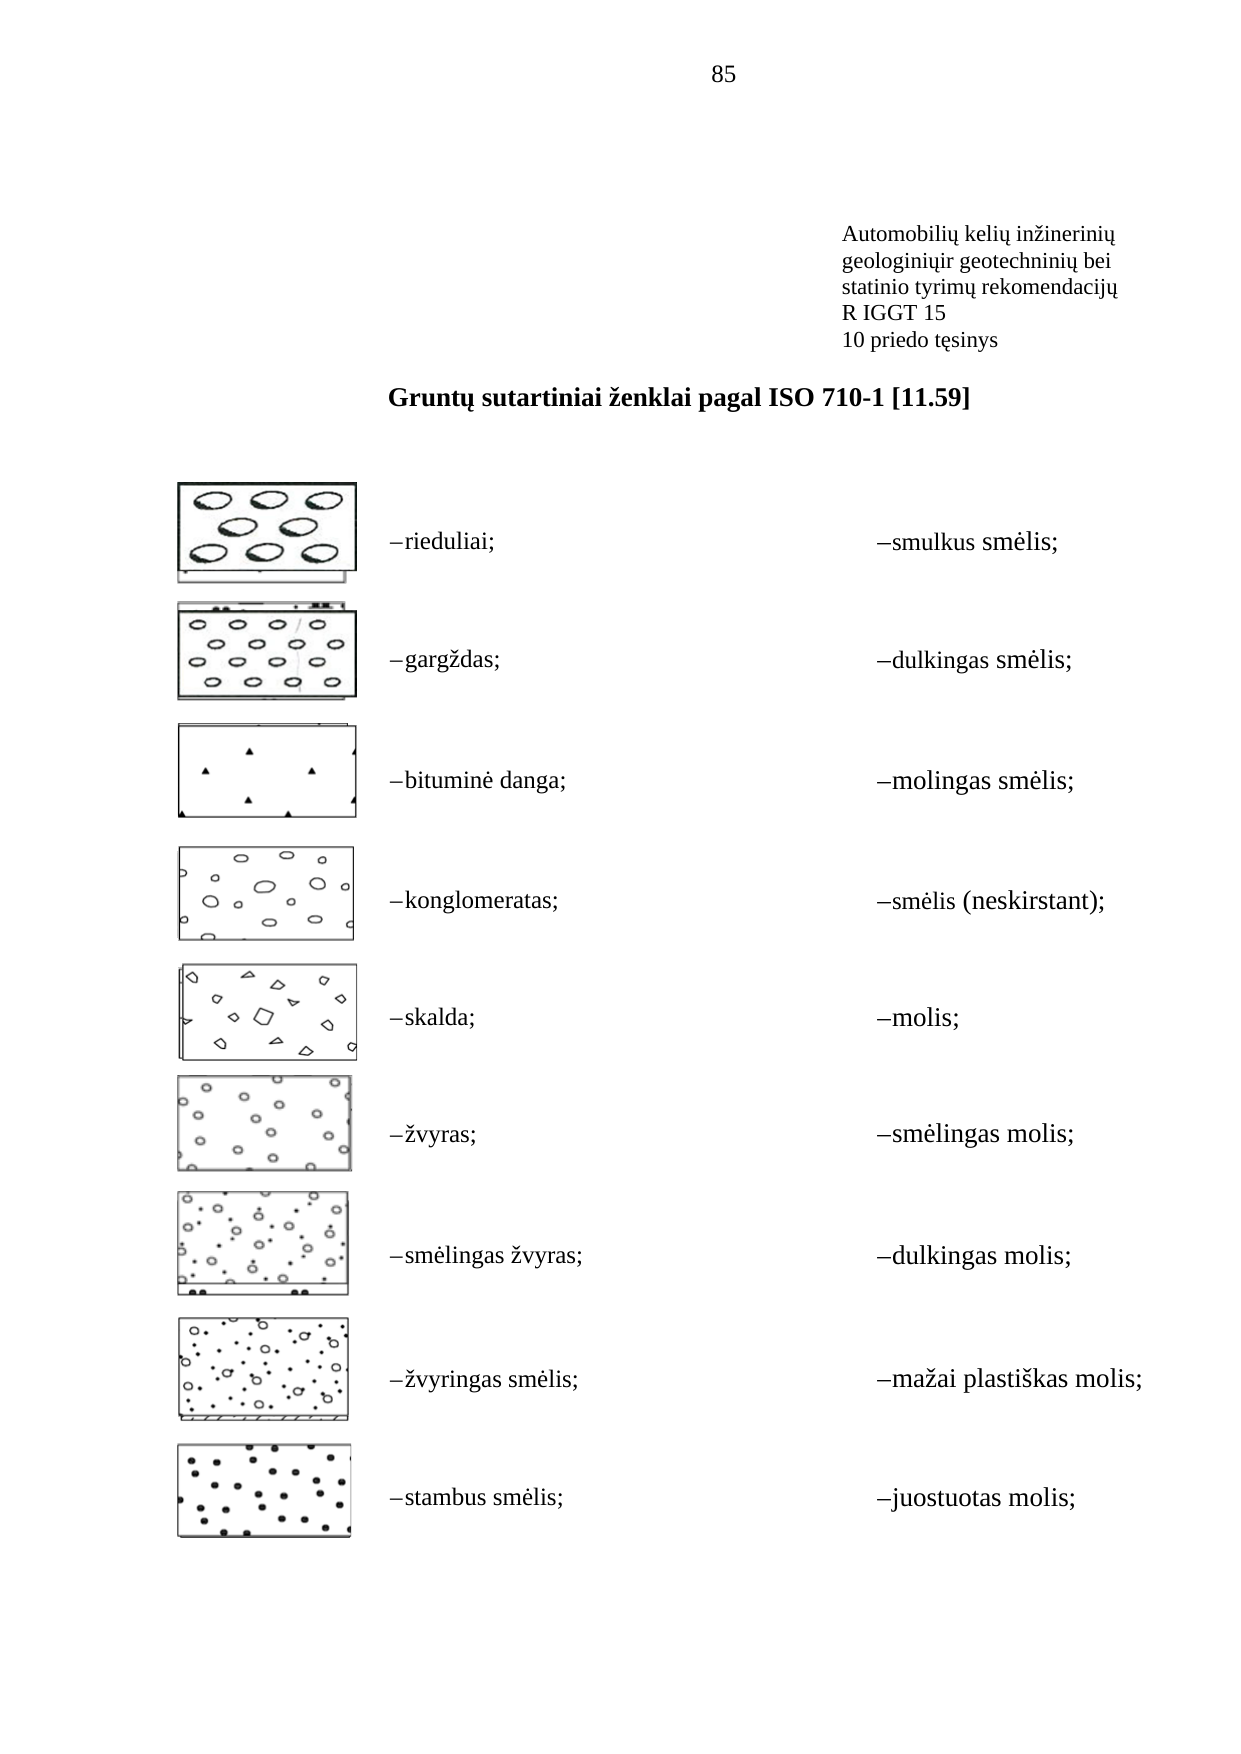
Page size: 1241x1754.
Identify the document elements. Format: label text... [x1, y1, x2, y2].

text 10 priedo tęsinys [842, 326, 1181, 352]
table_cell – bituminė danga; [387, 718, 667, 841]
table_cell [180, 841, 387, 958]
table_cell [180, 1191, 387, 1318]
table_header [668, 483, 874, 599]
table_cell [180, 1438, 387, 1554]
table_cell – žvyras; [387, 1075, 667, 1191]
table_cell – dulkingas molis; [874, 1191, 1187, 1318]
table_cell [668, 1075, 874, 1191]
table_cell [668, 1318, 874, 1438]
table_header [180, 483, 387, 599]
table_cell – smėlingas žvyras; [387, 1191, 667, 1318]
table_header – smulkus smėlis; [874, 483, 1187, 599]
table_header – rieduliai; [387, 483, 667, 599]
table_cell – dulkingas smėlis; [874, 599, 1187, 718]
table_cell – molis; [874, 959, 1187, 1075]
table_cell [668, 841, 874, 958]
text geologiniųir geotechninių bei [842, 247, 1181, 273]
table_cell [180, 1318, 387, 1438]
table_cell – gargždas; [387, 599, 667, 718]
table_cell [668, 959, 874, 1075]
table_cell [668, 599, 874, 718]
table_cell – stambus smėlis; [387, 1438, 667, 1554]
table_cell [668, 1191, 874, 1318]
table_cell – juostuotas molis; [874, 1438, 1187, 1554]
table_cell [180, 959, 387, 1075]
text Gruntų sutartiniai ženklai pagal ISO 710-1 [11.59] [177, 381, 1181, 412]
table_cell – mažai plastiškas molis; [874, 1318, 1187, 1438]
table_cell – skalda; [387, 959, 667, 1075]
text Automobilių kelių inžinerinių [842, 220, 1181, 247]
table_cell – smėlis (neskirstant); [874, 841, 1187, 958]
table_cell [668, 1438, 874, 1554]
table_cell – konglomeratas; [387, 841, 667, 958]
table_cell [668, 718, 874, 841]
text R IGGT 15 [842, 299, 1181, 326]
table_cell – žvyringas smėlis; [387, 1318, 667, 1438]
table_cell – smėlingas molis; [874, 1075, 1187, 1191]
table_cell [180, 1075, 387, 1191]
table_cell – molingas smėlis; [874, 718, 1187, 841]
text statinio tyrimų rekomendacijų [842, 273, 1181, 299]
table_cell [180, 599, 387, 718]
table_cell [180, 718, 387, 841]
